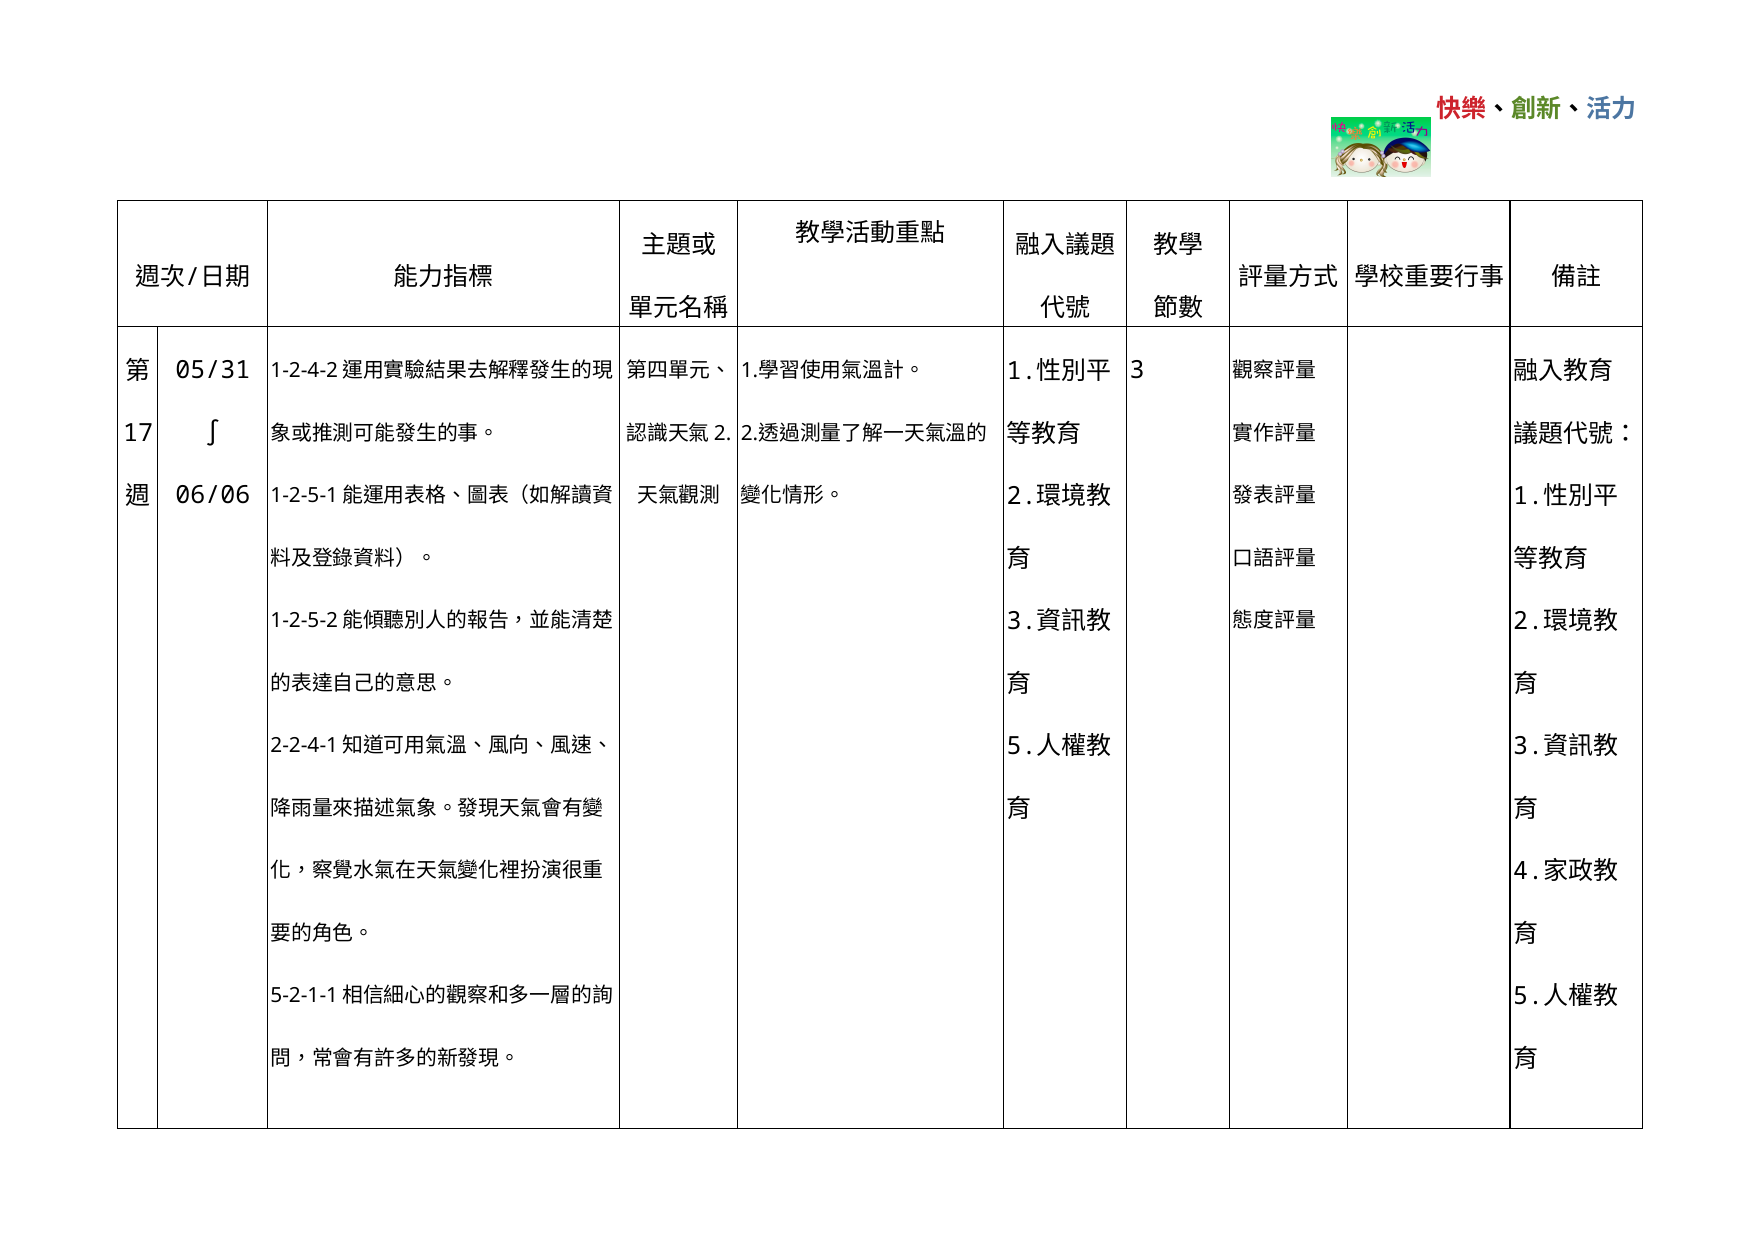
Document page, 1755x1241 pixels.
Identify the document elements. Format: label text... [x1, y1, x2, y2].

table_cell 1-2-4-2運用實驗結果去解釋發生的現象或推測可能發生的事。 1-2-5-1能運用表格、圖表（如解讀資料及登錄資料）。 1-2-5-2能傾聽別人的報告，並能清楚的表達自己的意思。 2-2-4-1知道可用氣溫、風向、風速、降雨量來描述氣象。發現天氣會有變化，察覺水氣在天氣變化裡扮演很重要的角色。 5-2-1-1相信細心的觀察和多一層的詢問，常會有許多的新發現。 [268, 327, 619, 1128]
table_cell 第 17 週 [118, 327, 157, 1128]
table_header 學校重要行事 [1348, 201, 1509, 326]
table_header 教學 節數 [1127, 201, 1229, 326]
table_cell 融入教育 議題代號： 1.性別平等教育 2.環境教育 3.資訊教育 4.家政教育 5.人權教育 [1511, 327, 1642, 1128]
table_cell 1.學習使用氣溫計。 2.透過測量了解一天氣溫的變化情形。 [738, 327, 1003, 1128]
table_header 主題或 單元名稱 [620, 201, 737, 326]
table_header 評量方式 [1230, 201, 1347, 326]
table_header 融入議題 代號 [1004, 201, 1126, 326]
table_cell 05/31 ∫ 06/06 [158, 327, 267, 1128]
table_header 教學活動重點 [738, 201, 1003, 326]
table_cell 第四單元、認識天氣2.天氣觀測 [620, 327, 737, 1128]
table_header 週次/日期 [118, 201, 267, 326]
table_header 備註 [1511, 201, 1642, 326]
table_cell 3 [1127, 327, 1229, 1128]
table_cell [1348, 327, 1509, 1128]
table_cell 1.性別平等教育 2.環境教育 3.資訊教育 5.人權教育 [1004, 327, 1126, 1128]
table_header 能力指標 [268, 201, 619, 326]
table_cell 觀察評量 實作評量 發表評量 口語評量 態度評量 [1230, 327, 1347, 1128]
